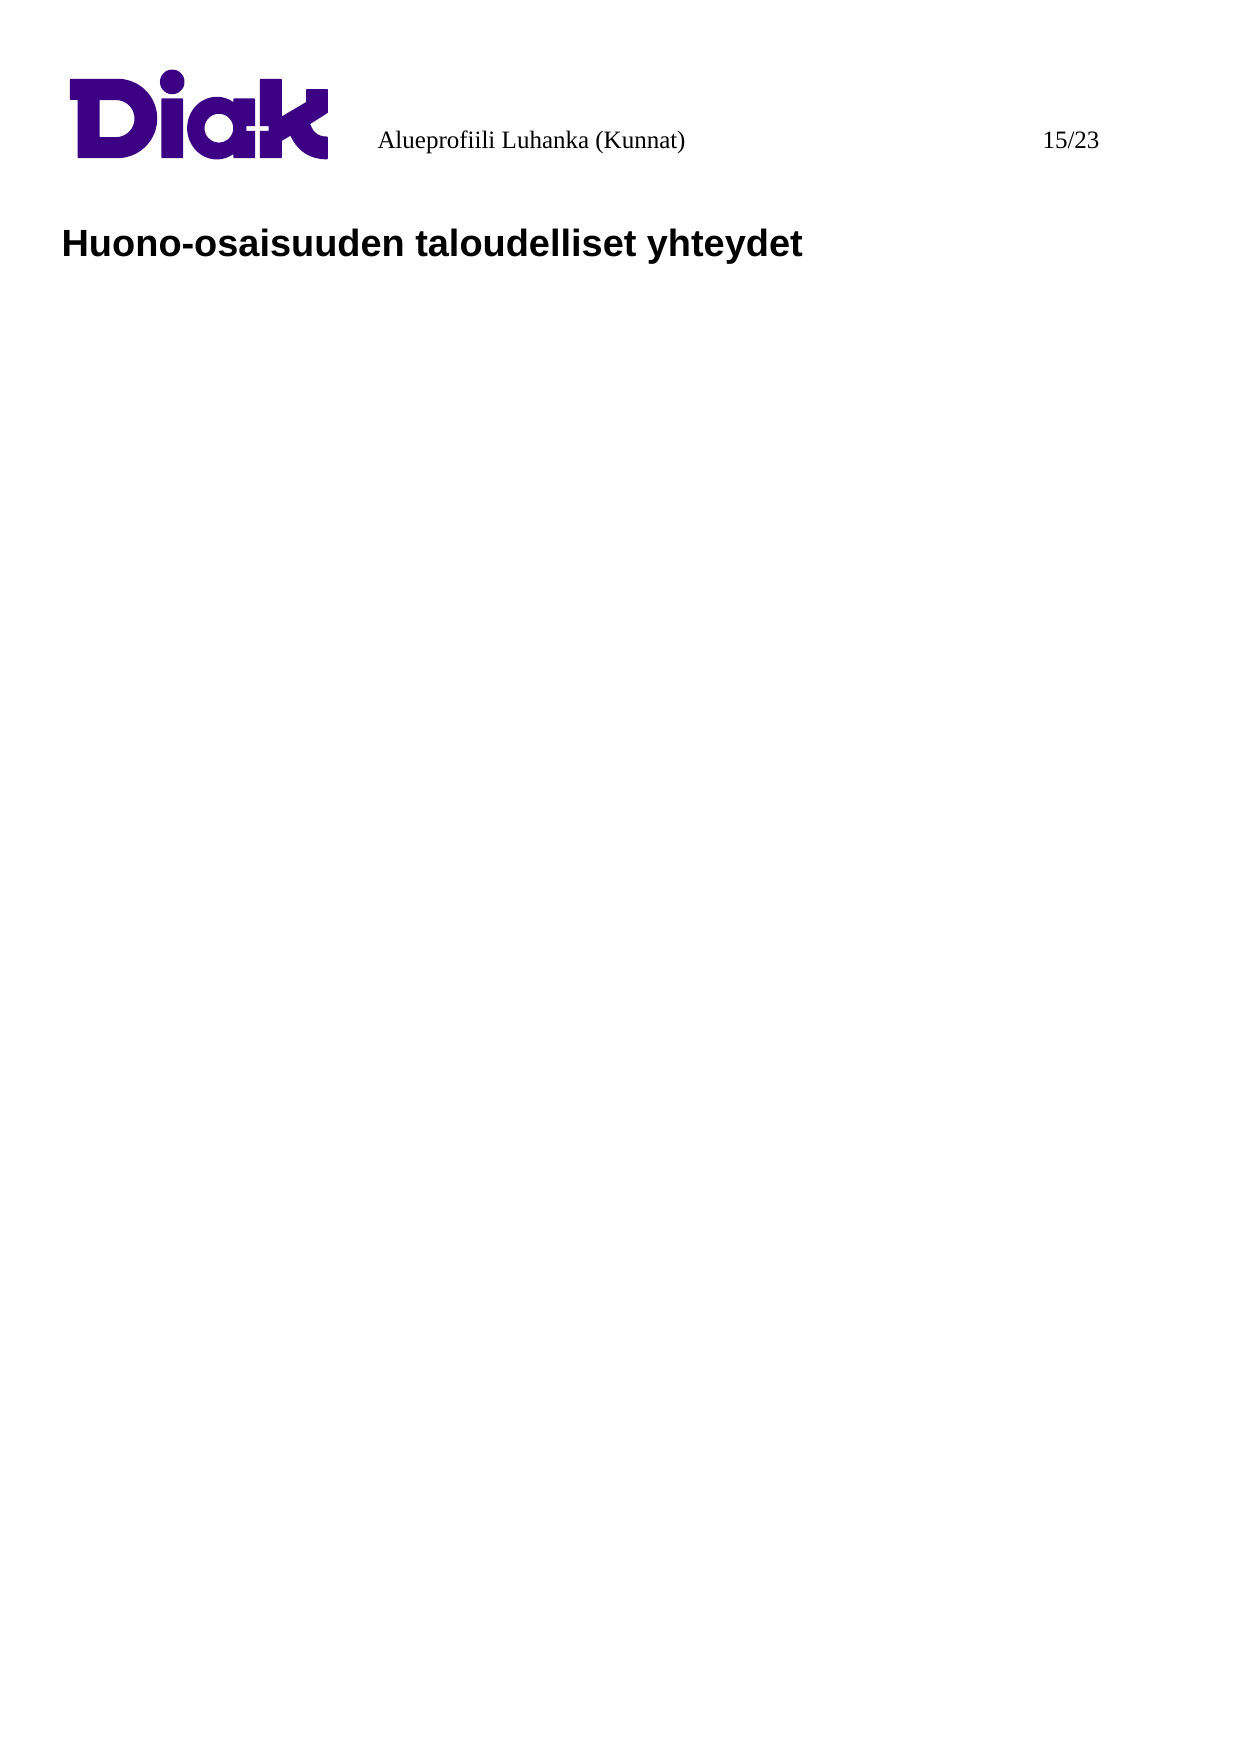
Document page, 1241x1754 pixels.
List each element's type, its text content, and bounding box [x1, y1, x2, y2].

subtitle Huono-osaisuuden taloudelliset yhteydet [61, 221, 1179, 265]
